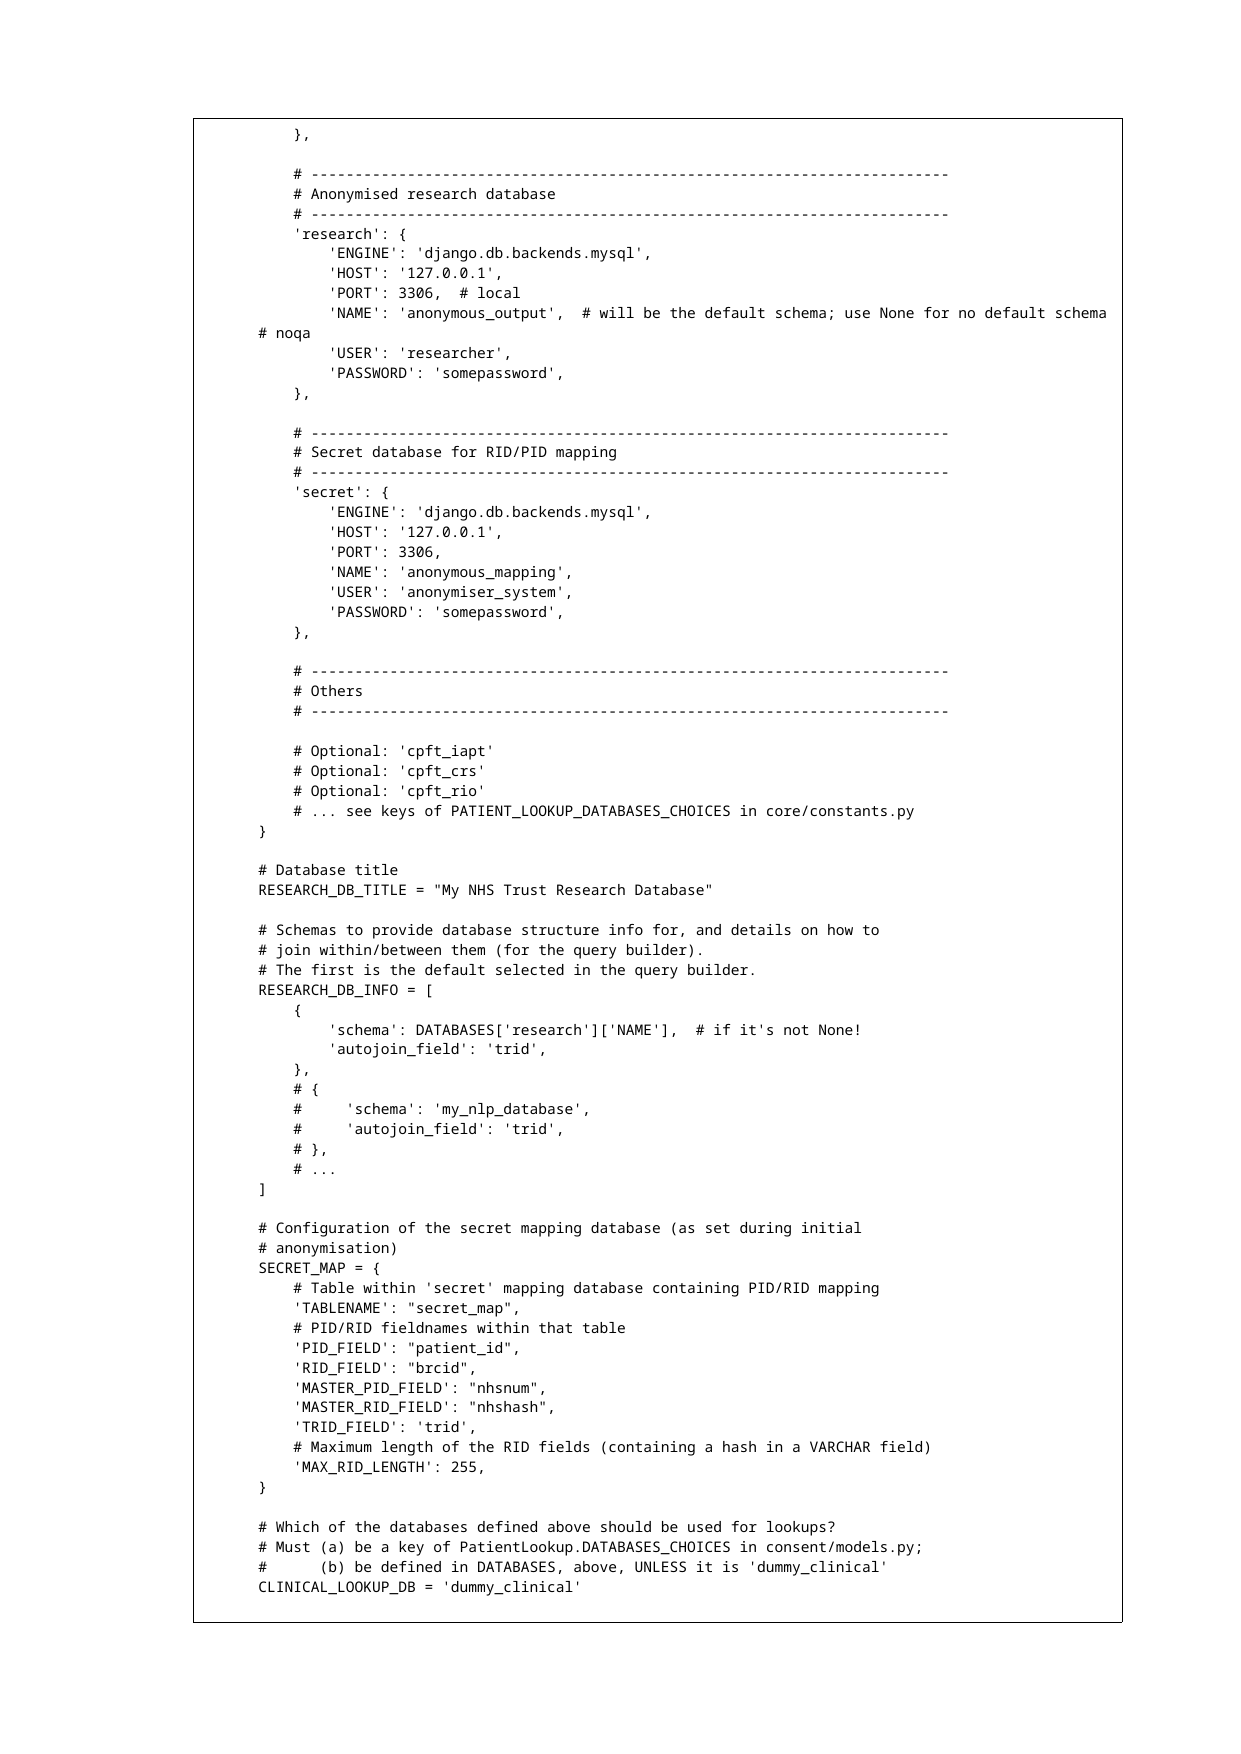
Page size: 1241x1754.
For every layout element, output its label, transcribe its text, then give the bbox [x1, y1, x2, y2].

table_header }, # ------------------------------------------------------------------------- # Anonymised research database # ------------------------------------------------------------------------- 'research': { 'ENGINE': 'django.db.backends.mysql', 'HOST': '127.0.0.1', 'PORT': 3306, # local 'NAME': 'anonymous_output', # will be the default schema; use None for no default schema # noqa 'USER': 'researcher', 'PASSWORD': 'somepassword', }, # ------------------------------------------------------------------------- # Secret database for RID/PID mapping # ------------------------------------------------------------------------- 'secret': { 'ENGINE': 'django.db.backends.mysql', 'HOST': '127.0.0.1', 'PORT': 3306, 'NAME': 'anonymous_mapping', 'USER': 'anonymiser_system', 'PASSWORD': 'somepassword', }, # ------------------------------------------------------------------------- # Others # ------------------------------------------------------------------------- # Optional: 'cpft_iapt' # Optional: 'cpft_crs' # Optional: 'cpft_rio' # ... see keys of PATIENT_LOOKUP_DATABASES_CHOICES in core/constants.py } # Database title RESEARCH_DB_TITLE = "My NHS Trust Research Database" # Schemas to provide database structure info for, and details on how to # join within/between them (for the query builder). # The first is the default selected in the query builder. RESEARCH_DB_INFO = [ { 'schema': DATABASES['research']['NAME'], # if it's not None! 'autojoin_field': 'trid', }, # { # 'schema': 'my_nlp_database', # 'autojoin_field': 'trid', # }, # ... ] # Configuration of the secret mapping database (as set during initial # anonymisation) SECRET_MAP = { # Table within 'secret' mapping database containing PID/RID mapping 'TABLENAME': "secret_map", # PID/RID fieldnames within that table 'PID_FIELD': "patient_id", 'RID_FIELD': "brcid", 'MASTER_PID_FIELD': "nhsnum", 'MASTER_RID_FIELD': "nhshash", 'TRID_FIELD': 'trid', # Maximum length of the RID fields (containing a hash in a VARCHAR field) 'MAX_RID_LENGTH': 255, } # Which of the databases defined above should be used for lookups? # Must (a) be a key of PatientLookup.DATABASES_CHOICES in consent/models.py; # (b) be defined in DATABASES, above, UNLESS it is 'dummy_clinical' CLINICAL_LOOKUP_DB = 'dummy_clinical' [194, 119, 1122, 1622]
